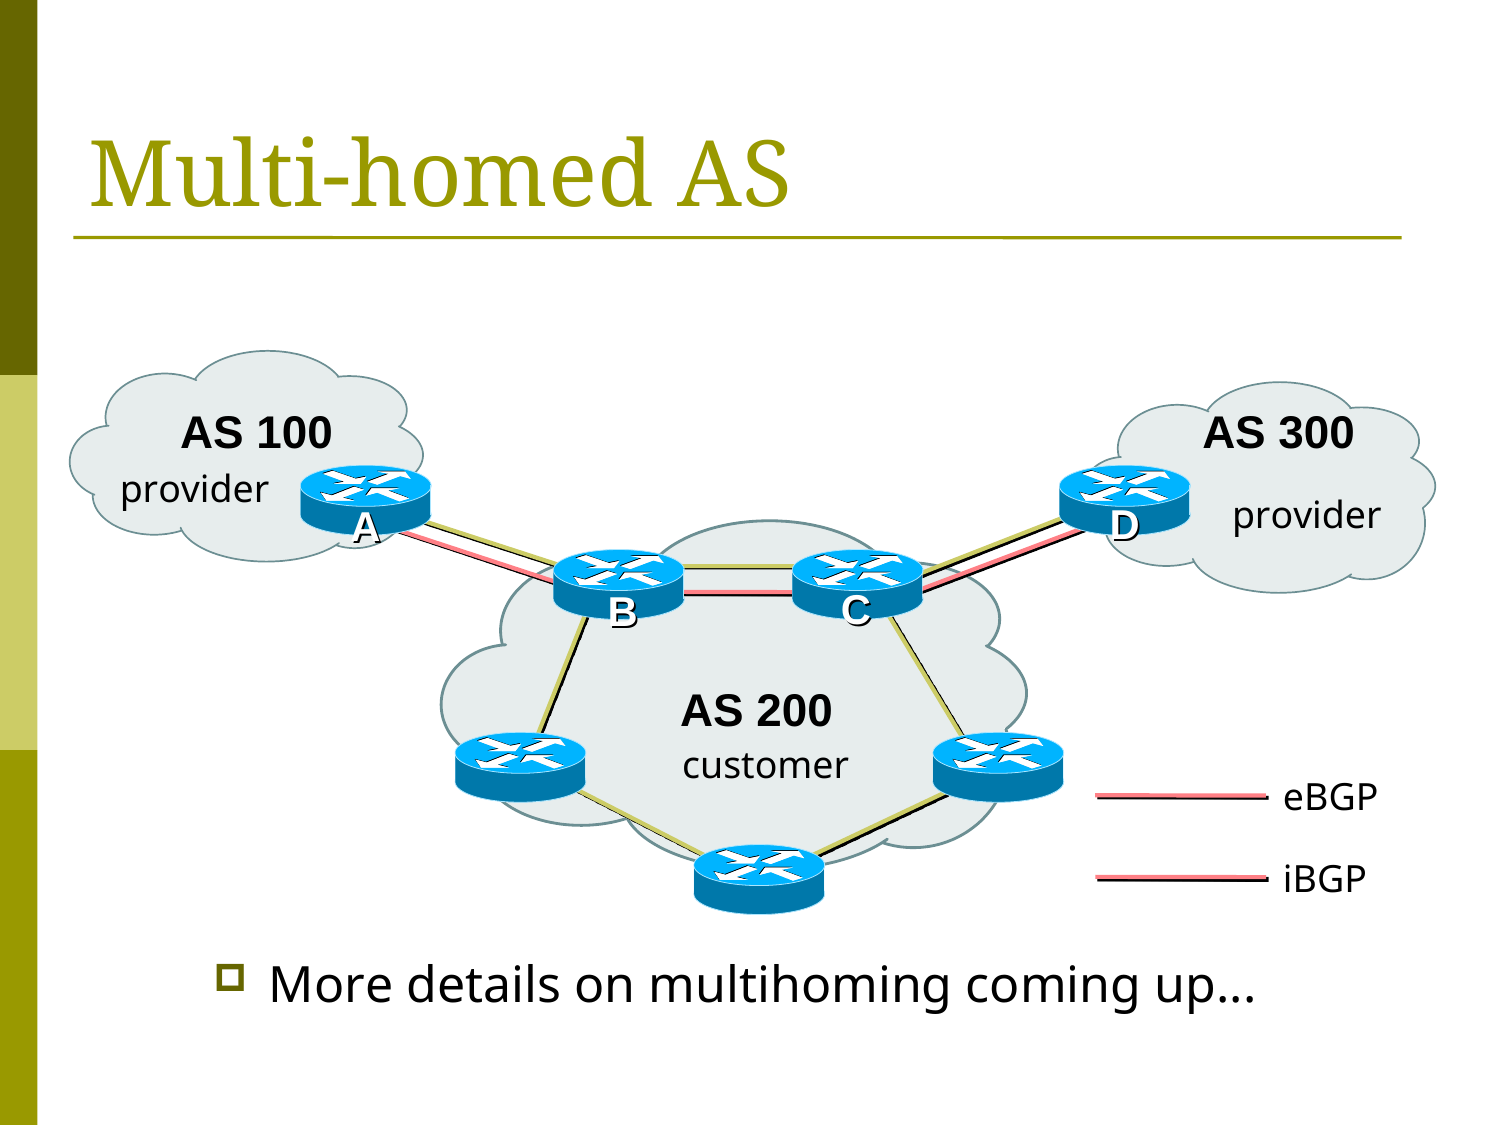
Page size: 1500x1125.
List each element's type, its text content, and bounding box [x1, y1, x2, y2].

text_box provider [1217, 483, 1383, 544]
picture [720, 851, 758, 863]
title Multi-homed AS [75, 45, 1426, 233]
picture [764, 851, 802, 863]
text_box customer [667, 733, 850, 794]
text_box A [350, 500, 381, 550]
text_box AS 300 [1173, 403, 1385, 458]
picture [1059, 380, 1440, 597]
text_box AS 200 [651, 681, 863, 736]
picture [576, 572, 614, 584]
picture [623, 556, 661, 568]
picture [438, 517, 1067, 917]
text_box C [841, 583, 871, 633]
text_box B [608, 585, 638, 635]
text_box D [1110, 498, 1140, 548]
picture [761, 868, 800, 880]
text_box AS 100 [151, 403, 362, 458]
picture [67, 349, 434, 566]
picture [1129, 472, 1167, 484]
picture [717, 867, 754, 879]
picture [621, 573, 660, 585]
text_box provider [104, 457, 271, 518]
picture [1126, 489, 1166, 500]
picture [1082, 488, 1120, 500]
list More details on multihoming coming up... [198, 945, 1474, 1067]
text_box eBGP [1267, 765, 1374, 826]
picture [1085, 471, 1124, 483]
text_box eBGP [1362, 786, 1372, 797]
text_box iBGP [1267, 847, 1374, 908]
picture [579, 556, 617, 568]
text_box A [364, 521, 369, 529]
